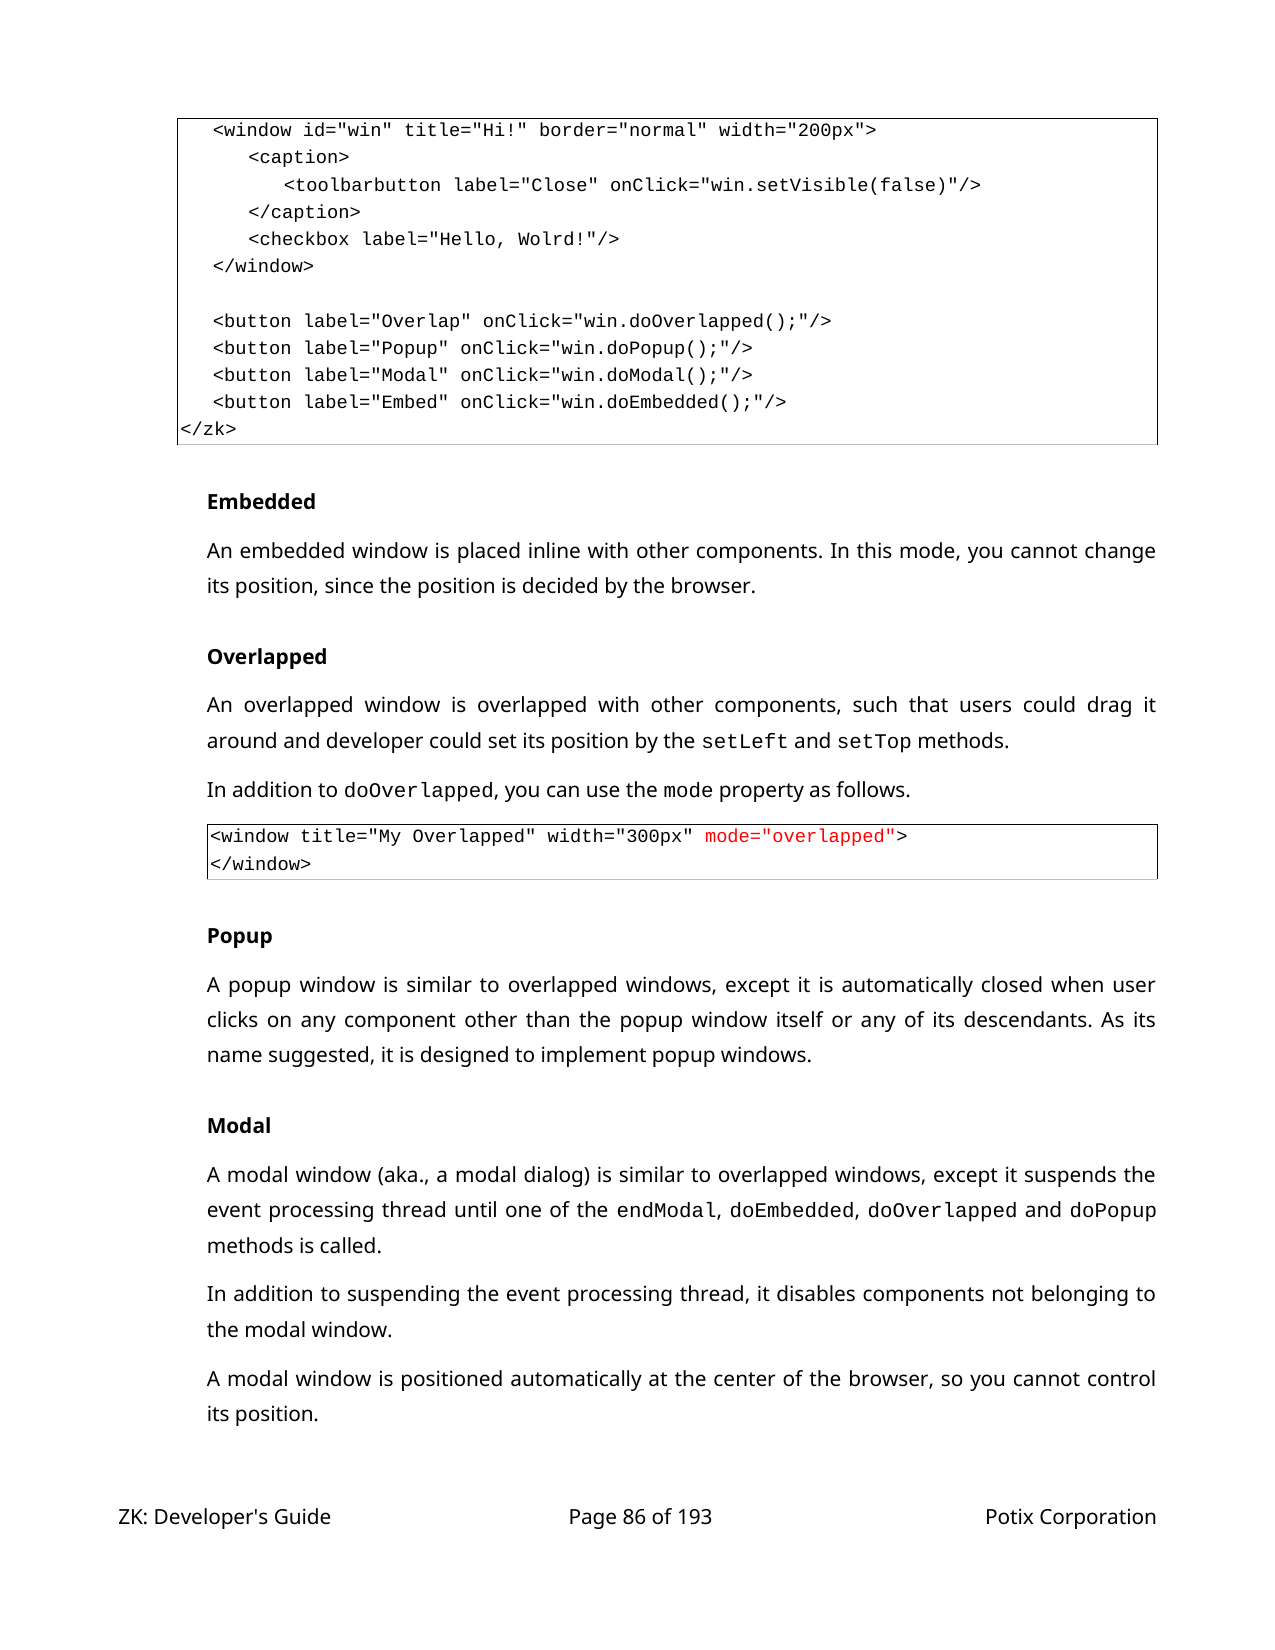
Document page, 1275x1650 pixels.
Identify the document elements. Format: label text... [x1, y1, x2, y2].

text <toolbarbutton label="Close" onClick="win.setVisible(false)"/> [178, 172, 1157, 197]
subtitle Modal [207, 1111, 1157, 1139]
text <caption> [178, 145, 1157, 169]
text </zk> [178, 417, 1157, 444]
text <button label="Overlap" onClick="win.doOverlapped();"/> [178, 308, 1157, 333]
subtitle Popup [207, 921, 1157, 949]
text <window id="win" title="Hi!" border="normal" width="200px"> [178, 119, 1157, 142]
text A popup window is similar to overlapped windows, except it is automatically closed when user clicks on any component other than the popup window itself or any of its descendants. As its name suggested, it is designed to implement popup windows. [207, 970, 1157, 1069]
text An overlapped window is overlapped with other components, such that users could drag it around and developer could set its position by the setLeft and setTop methods. [207, 691, 1157, 754]
subtitle Embedded [207, 487, 1157, 515]
text </window> [208, 851, 1157, 879]
text An embedded window is placed inline with other components. In this mode, you cannot change its position, since the position is decided by the browser. [207, 536, 1157, 599]
text </caption> [178, 200, 1157, 224]
text In addition to suspending the event processing thread, it disables components not belonging to the modal window. [207, 1279, 1157, 1343]
text A modal window is positioned automatically at the center of the browser, so you cannot control its position. [207, 1364, 1157, 1427]
text <checkbox label="Hello, Wolrd!"/> [178, 227, 1157, 251]
text <window title="My Overlapped" width="300px" mode="overlapped"> [208, 825, 1157, 848]
text </window> [178, 254, 1157, 278]
text <button label="Embed" onClick="win.doEmbedded();"/> [178, 390, 1157, 414]
text A modal window (aka., a modal dialog) is similar to overlapped windows, except it suspends the event processing thread until one of the endModal, doEmbedded, doOverlapped and doPopup methods is called. [207, 1160, 1157, 1259]
subtitle Overlapped [207, 642, 1157, 670]
text In addition to doOverlapped, you can use the mode property as follows. [207, 775, 1157, 803]
text <button label="Modal" onClick="win.doModal();"/> [178, 363, 1157, 387]
text <button label="Popup" onClick="win.doPopup();"/> [178, 336, 1157, 360]
